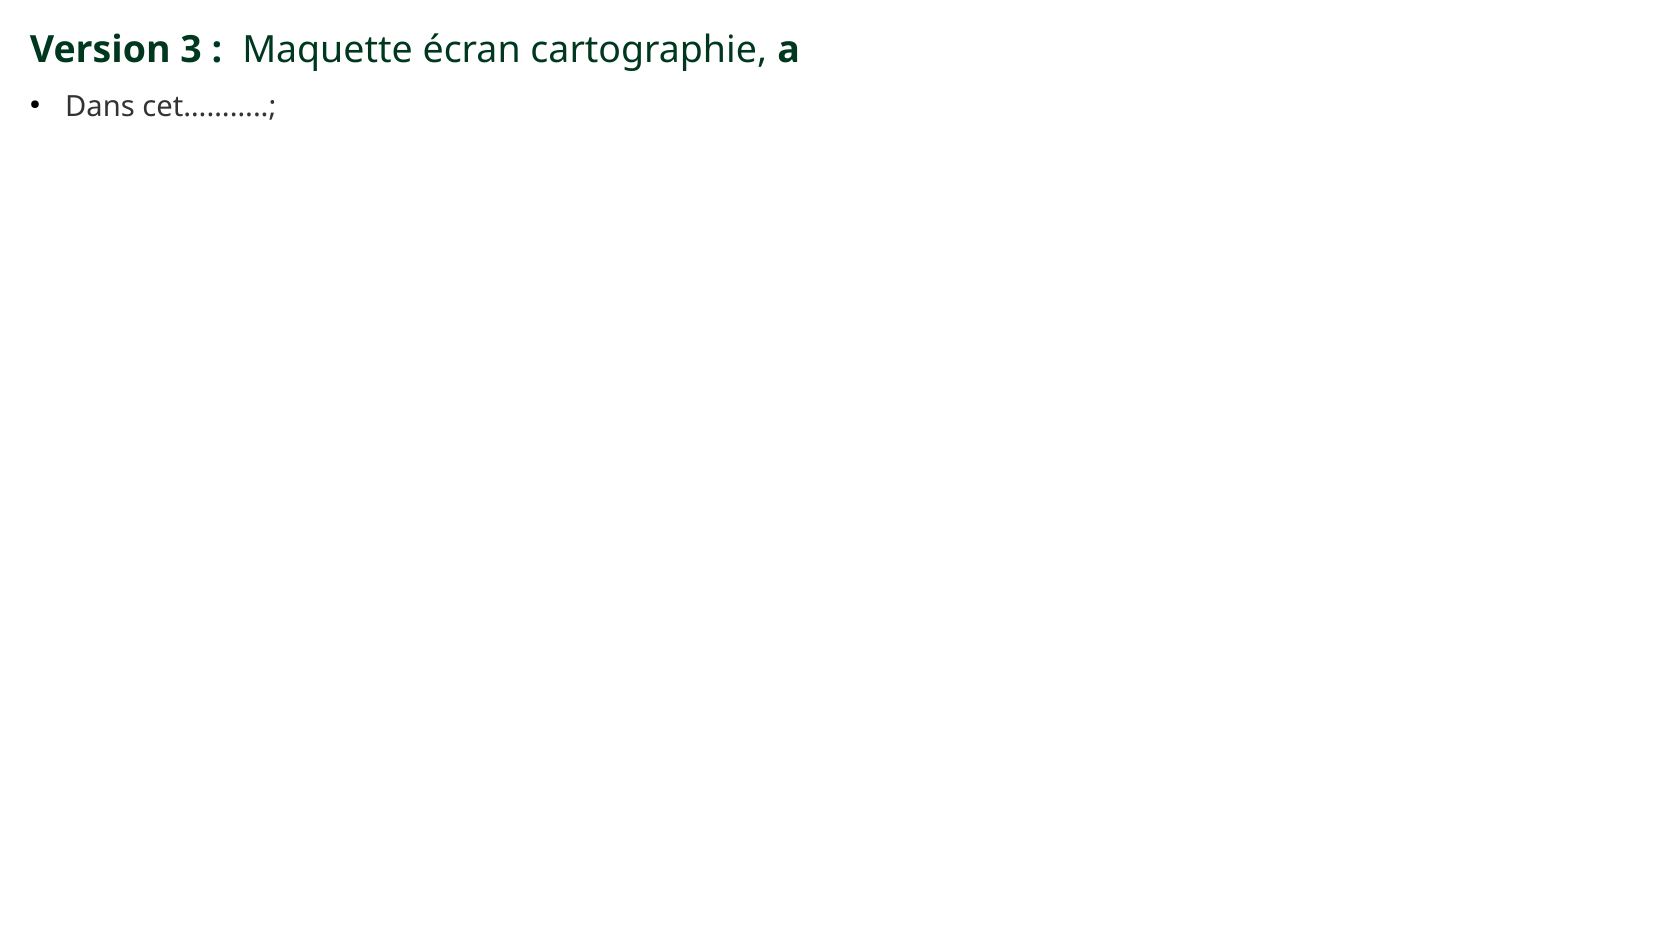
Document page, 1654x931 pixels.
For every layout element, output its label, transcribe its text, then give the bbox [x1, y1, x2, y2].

text_box Version 3 : Maquette écran cartographie, a Dans cet………..; [15, 15, 1606, 216]
